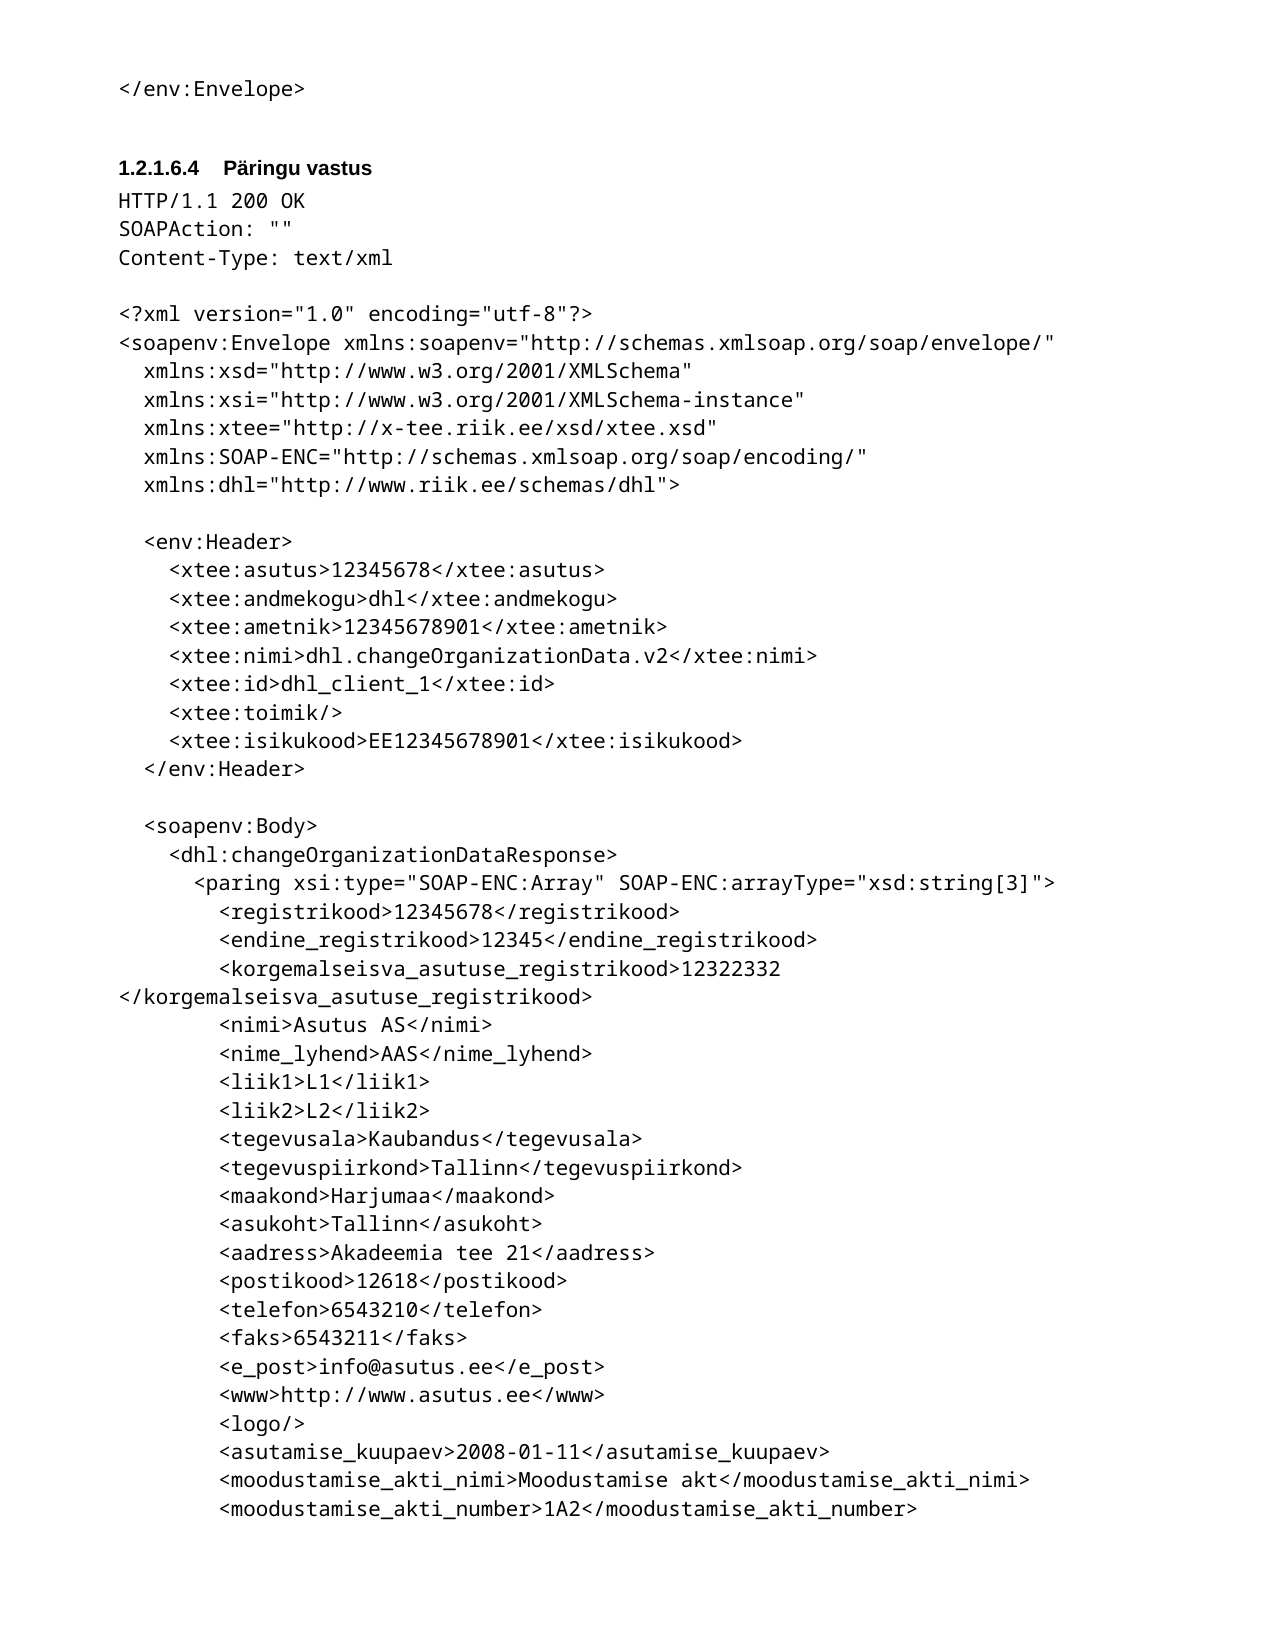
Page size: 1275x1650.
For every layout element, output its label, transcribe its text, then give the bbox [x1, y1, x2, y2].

text <xtee:id>dhl_client_1</xtee:id> [118, 669, 1157, 698]
text <moodustamise_akti_nimi>Moodustamise akt</moodustamise_akti_nimi> [118, 1466, 1157, 1494]
text <nime_lyhend>AAS</nime_lyhend> [118, 1039, 1157, 1067]
text xmlns:xtee="http://x-tee.riik.ee/xsd/xtee.xsd" [118, 413, 1157, 442]
text <dhl:changeOrganizationDataResponse> [118, 840, 1157, 868]
subtitle Päringu vastus [118, 156, 1157, 179]
text <moodustamise_akti_number>1A2</moodustamise_akti_number> [118, 1494, 1157, 1522]
text xmlns:xsd="http://www.w3.org/2001/XMLSchema" [118, 356, 1157, 385]
text <xtee:asutus>12345678</xtee:asutus> [118, 556, 1157, 584]
text <tegevusala>Kaubandus</tegevusala> [118, 1124, 1157, 1153]
text <?xml version="1.0" encoding="utf-8"?> [118, 299, 1157, 328]
text <liik1>L1</liik1> [118, 1067, 1157, 1096]
text <nimi>Asutus AS</nimi> [118, 1011, 1157, 1039]
text <soapenv:Envelope xmlns:soapenv="http://schemas.xmlsoap.org/soap/envelope/" [118, 328, 1157, 356]
text <xtee:ametnik>12345678901</xtee:ametnik> [118, 612, 1157, 641]
text <paring xsi:type="SOAP-ENC:Array" SOAP-ENC:arrayType="xsd:string[3]"> [118, 868, 1157, 897]
text <maakond>Harjumaa</maakond> [118, 1181, 1157, 1209]
text <aadress>Akadeemia tee 21</aadress> [118, 1238, 1157, 1266]
text <telefon>6543210</telefon> [118, 1295, 1157, 1323]
text <asukoht>Tallinn</asukoht> [118, 1209, 1157, 1238]
text <xtee:andmekogu>dhl</xtee:andmekogu> [118, 584, 1157, 612]
text xmlns:xsi="http://www.w3.org/2001/XMLSchema-instance" [118, 385, 1157, 413]
text <asutamise_kuupaev>2008-01-11</asutamise_kuupaev> [118, 1437, 1157, 1466]
text <korgemalseisva_asutuse_registrikood>12322332 </korgemalseisva_asutuse_registrikood> [118, 954, 1157, 1011]
text xmlns:dhl="http://www.riik.ee/schemas/dhl"> [118, 470, 1157, 499]
text <env:Header> [118, 527, 1157, 556]
text </env:Envelope> [118, 74, 1157, 102]
text <faks>6543211</faks> [118, 1323, 1157, 1352]
text <endine_registrikood>12345</endine_registrikood> [118, 925, 1157, 954]
text </env:Header> [118, 754, 1157, 783]
text <postikood>12618</postikood> [118, 1266, 1157, 1295]
text <xtee:isikukood>EE12345678901</xtee:isikukood> [118, 726, 1157, 754]
text <tegevuspiirkond>Tallinn</tegevuspiirkond> [118, 1153, 1157, 1181]
text <e_post>info@asutus.ee</e_post> [118, 1352, 1157, 1380]
text <xtee:nimi>dhl.changeOrganizationData.v2</xtee:nimi> [118, 641, 1157, 669]
text HTTP/1.1 200 OK [118, 186, 1157, 214]
text <www>http://www.asutus.ee</www> [118, 1380, 1157, 1409]
text xmlns:SOAP-ENC="http://schemas.xmlsoap.org/soap/encoding/" [118, 442, 1157, 470]
text <liik2>L2</liik2> [118, 1096, 1157, 1124]
text <logo/> [118, 1409, 1157, 1437]
text SOAPAction: "" [118, 214, 1157, 243]
text Content-Type: text/xml [118, 243, 1157, 271]
text <soapenv:Body> [118, 811, 1157, 840]
text <registrikood>12345678</registrikood> [118, 897, 1157, 925]
text <xtee:toimik/> [118, 698, 1157, 726]
